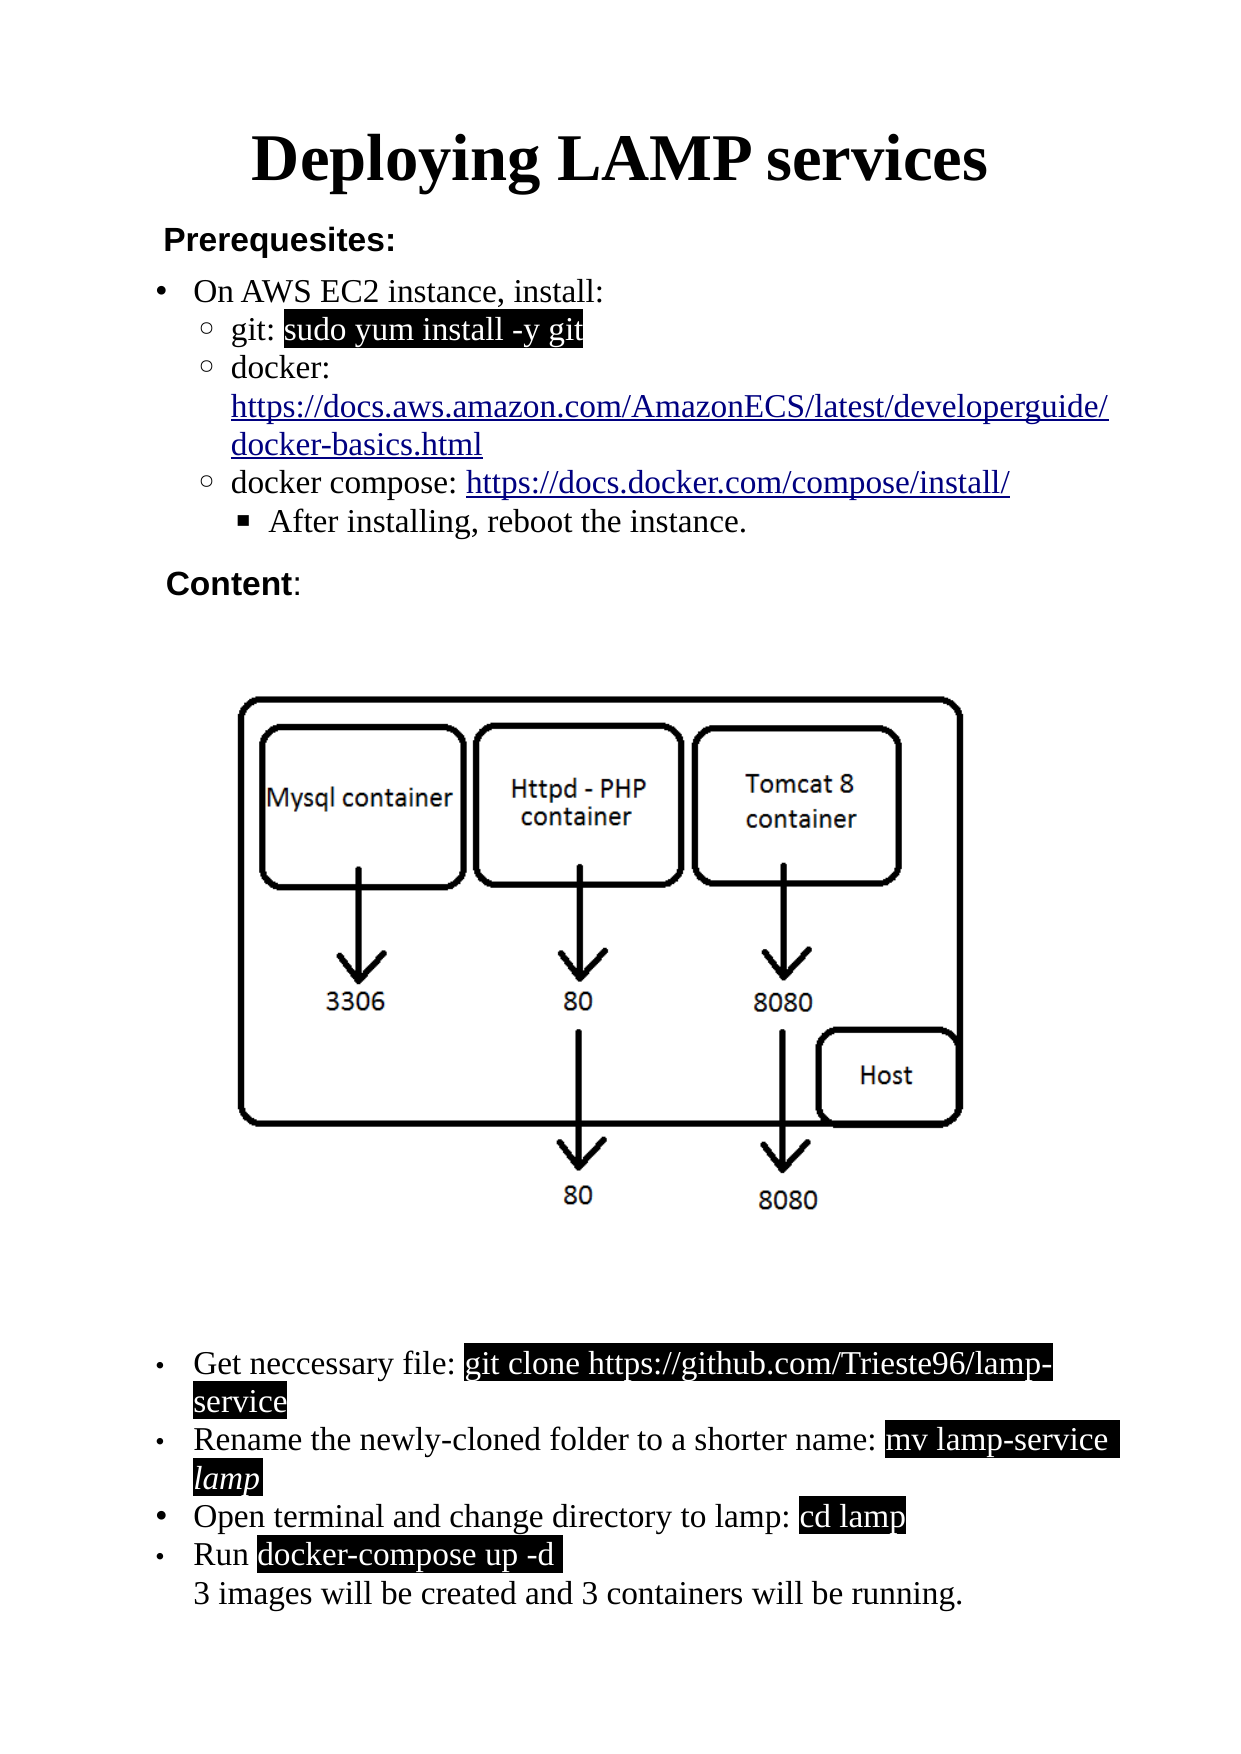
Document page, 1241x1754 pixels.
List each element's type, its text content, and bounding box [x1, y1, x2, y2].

list 3 images will be created and 3 containers will be running. [156, 1573, 1122, 1611]
list docker: https://docs.aws.amazon.com/AmazonECS/latest/developerguide/docker-basics.html [193, 348, 1122, 463]
subtitle Prerequesites: [118, 220, 1122, 258]
list On AWS EC2 instance, install: [156, 271, 1122, 309]
list Rename the newly-cloned folder to a shorter name: mv lamp-service lamp [156, 1419, 1122, 1496]
list Run docker-compose up -d [156, 1534, 1122, 1573]
list Open terminal and change directory to lamp: cd lamp [156, 1496, 1122, 1534]
list After installing, reboot the instance. [231, 501, 1122, 539]
list Get neccessary file: git clone https://github.com/Trieste96/lamp-service [156, 1343, 1122, 1419]
text Deploying LAMP services [118, 118, 1122, 195]
subtitle Content: [166, 564, 1122, 603]
list git: sudo yum install -y git [193, 309, 1122, 348]
list docker compose: https://docs.docker.com/compose/install/ [193, 463, 1122, 501]
picture [133, 634, 1107, 1302]
